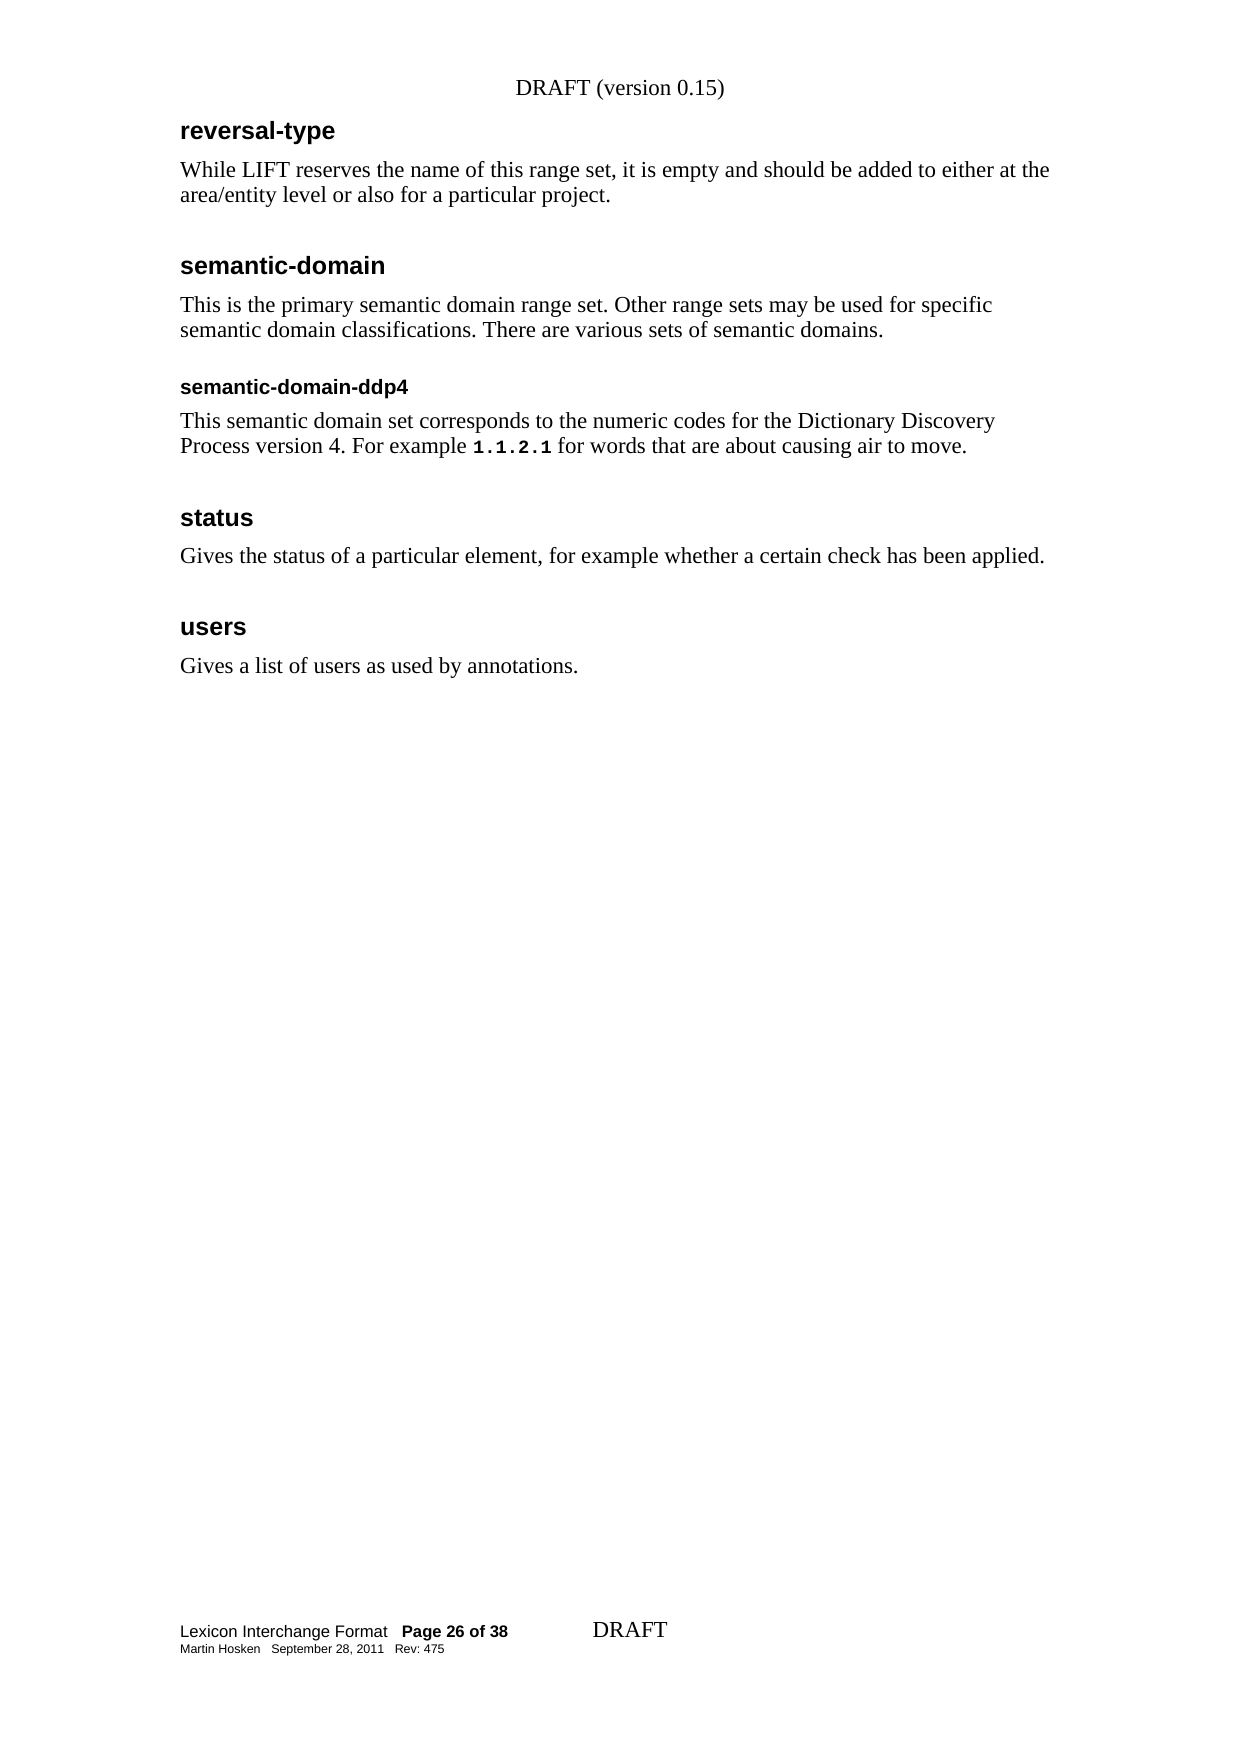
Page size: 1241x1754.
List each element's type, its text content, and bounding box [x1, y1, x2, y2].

text Gives the status of a particular element, for example whether a certain check has been applied. [180, 543, 1060, 569]
text While LIFT reserves the name of this range set, it is empty and should be added to either at the area/entity level or also for a particular project. [180, 157, 1060, 208]
subtitle semantic-domain [180, 252, 1060, 279]
text Gives a list of users as used by annotations. [180, 653, 1060, 678]
subtitle reversal-type [180, 117, 1060, 145]
text This is the primary semantic domain range set. Other range sets may be used for specific semantic domain classifications. There are various sets of semantic domains. [180, 292, 1060, 342]
subtitle semantic-domain-ddp4 [180, 376, 1060, 399]
text This semantic domain set corresponds to the numeric codes for the Dictionary Discovery Process version 4. For example 1.1.2.1 for words that are about causing air to move. [180, 408, 1060, 459]
subtitle status [180, 503, 1060, 531]
subtitle users [180, 613, 1060, 641]
